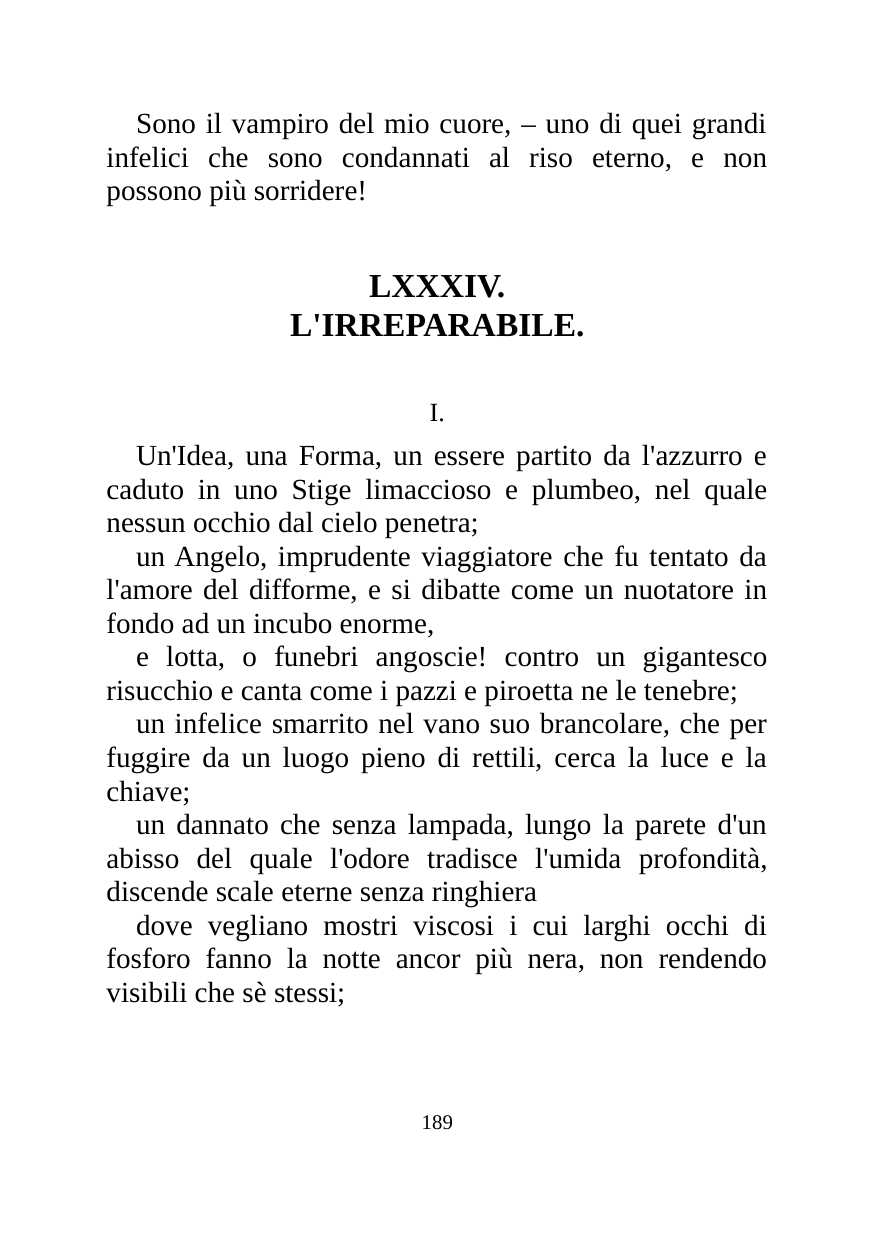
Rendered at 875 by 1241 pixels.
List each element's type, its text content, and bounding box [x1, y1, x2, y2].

text Sono il vampiro del mio cuore, – uno di quei grandi infelici che sono condannati al riso eterno, e non possono più sorridere! [106, 106, 768, 207]
text un infelice smarrito nel vano suo brancolare, che per fuggire da un luogo pieno di rettili, cerca la luce e la chiave; [106, 707, 768, 807]
text Un'Idea, una Forma, un essere partito da l'azzurro e caduto in uno Stige limaccioso e plumbeo, nel quale nessun occhio dal cielo penetra; [106, 438, 768, 539]
text un Angelo, imprudente viaggiatore che fu tentato da l'amore del difforme, e si dibatte come un nuotatore in fondo ad un incubo enorme, [106, 539, 768, 639]
text un dannato che senza lampada, lungo la parete d'un abisso del quale l'odore tradisce l'umida profondità, discende scale eterne senza ringhiera [106, 807, 768, 908]
text dove vegliano mostri viscosi i cui larghi occhi di fosforo fanno la notte ancor più nera, non rendendo visibili che sè stessi; [106, 908, 768, 1008]
text e lotta, o funebri angoscie! contro un gigantesco risucchio e canta come i pazzi e piroetta ne le tenebre; [106, 639, 768, 707]
subtitle LXXXIV. L'IRREPARABILE. [106, 266, 768, 343]
subtitle I. [106, 396, 768, 427]
